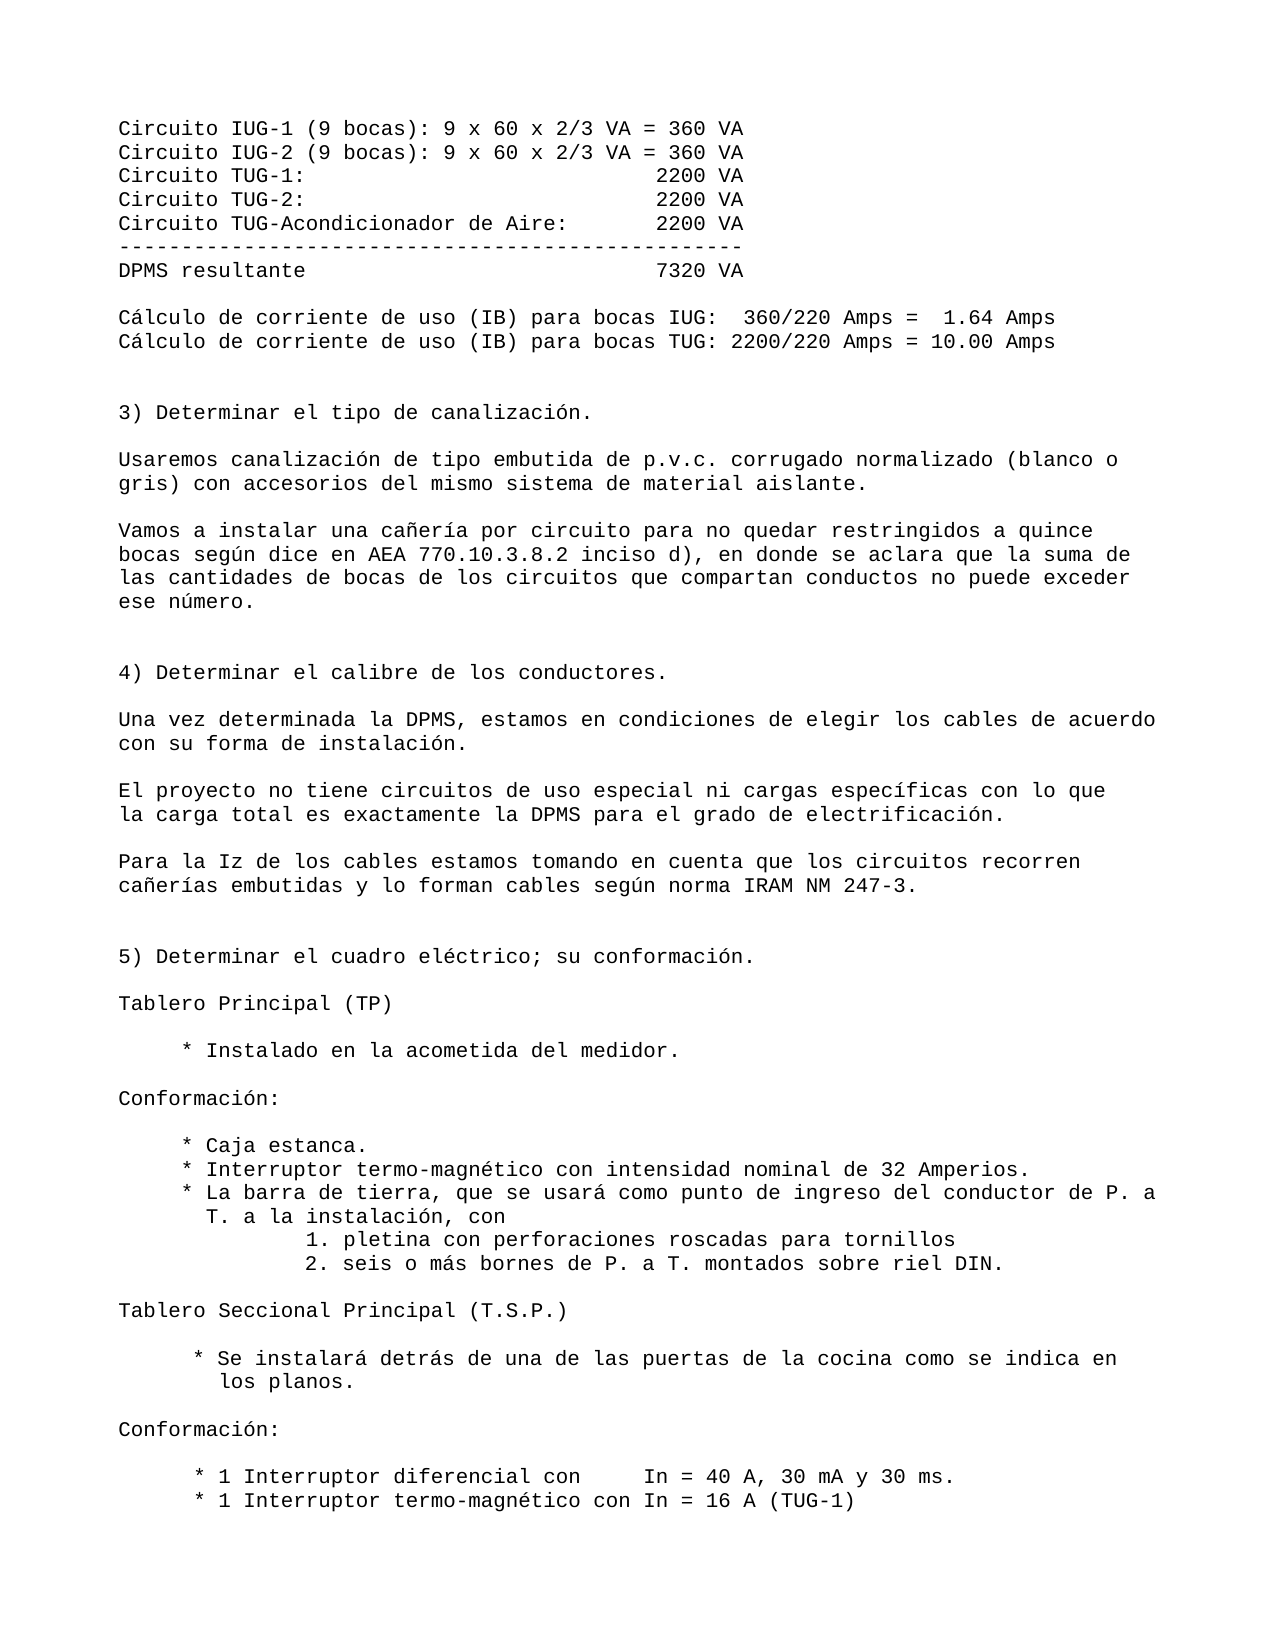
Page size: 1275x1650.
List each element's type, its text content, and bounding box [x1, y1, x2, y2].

text 5) Determinar el cuadro eléctrico; su conformación. [118, 946, 1157, 969]
text Circuito TUG-Acondicionador de Aire: 2200 VA [118, 213, 1157, 236]
text * 1 Interruptor termo-magnético con In = 16 A (TUG-1) [118, 1489, 1157, 1513]
text Una vez determinada la DPMS, estamos en condiciones de elegir los cables de acuerdo [118, 709, 1157, 733]
text 3) Determinar el tipo de canalización. [118, 402, 1157, 426]
text Circuito TUG-2: 2200 VA [118, 189, 1157, 213]
text Circuito IUG-2 (9 bocas): 9 x 60 x 2/3 VA = 360 VA [118, 142, 1157, 165]
text -------------------------------------------------- [118, 236, 1157, 260]
text 4) Determinar el calibre de los conductores. [118, 662, 1157, 686]
text Tablero Seccional Principal (T.S.P.) [118, 1300, 1157, 1324]
text Para la Iz de los cables estamos tomando en cuenta que los circuitos recorren cañerías embutidas y lo forman cables según norma IRAM NM 247-3. [118, 851, 1157, 898]
text 2. seis o más bornes de P. a T. montados sobre riel DIN. [118, 1253, 1157, 1277]
text con su forma de instalación. [118, 733, 1157, 757]
text Cálculo de corriente de uso (IB) para bocas IUG: 360/220 Amps = 1.64 Amps [118, 307, 1157, 331]
text El proyecto no tiene circuitos de uso especial ni cargas específicas con lo que [118, 780, 1157, 804]
text Tablero Principal (TP) [118, 993, 1157, 1017]
text la carga total es exactamente la DPMS para el grado de electrificación. [118, 804, 1157, 827]
text Circuito IUG-1 (9 bocas): 9 x 60 x 2/3 VA = 360 VA [118, 118, 1157, 142]
text 1. pletina con perforaciones roscadas para tornillos [118, 1229, 1157, 1253]
text Circuito TUG-1: 2200 VA [118, 165, 1157, 189]
text DPMS resultante 7320 VA [118, 260, 1157, 284]
text * La barra de tierra, que se usará como punto de ingreso del conductor de P. a [118, 1182, 1157, 1206]
text * Interruptor termo-magnético con intensidad nominal de 32 Amperios. [118, 1158, 1157, 1182]
text Conformación: [118, 1088, 1157, 1111]
text * 1 Interruptor diferencial con In = 40 A, 30 mA y 30 ms. [118, 1466, 1157, 1489]
text * Instalado en la acometida del medidor. [118, 1040, 1157, 1064]
text Conformación: [118, 1419, 1157, 1442]
text * Caja estanca. [118, 1135, 1157, 1158]
text Cálculo de corriente de uso (IB) para bocas TUG: 2200/220 Amps = 10.00 Amps [118, 331, 1157, 354]
text los planos. [118, 1371, 1157, 1395]
text T. a la instalación, con [118, 1206, 1157, 1229]
text Vamos a instalar una cañería por circuito para no quedar restringidos a quince bocas según dice en AEA 770.10.3.8.2 inciso d), en donde se aclara que la suma de las cantidades de bocas de los circuitos que compartan conductos no puede exceder ese número. [118, 520, 1157, 615]
text Usaremos canalización de tipo embutida de p.v.c. corrugado normalizado (blanco o gris) con accesorios del mismo sistema de material aislante. [118, 449, 1157, 496]
text * Se instalará detrás de una de las puertas de la cocina como se indica en [118, 1348, 1157, 1371]
